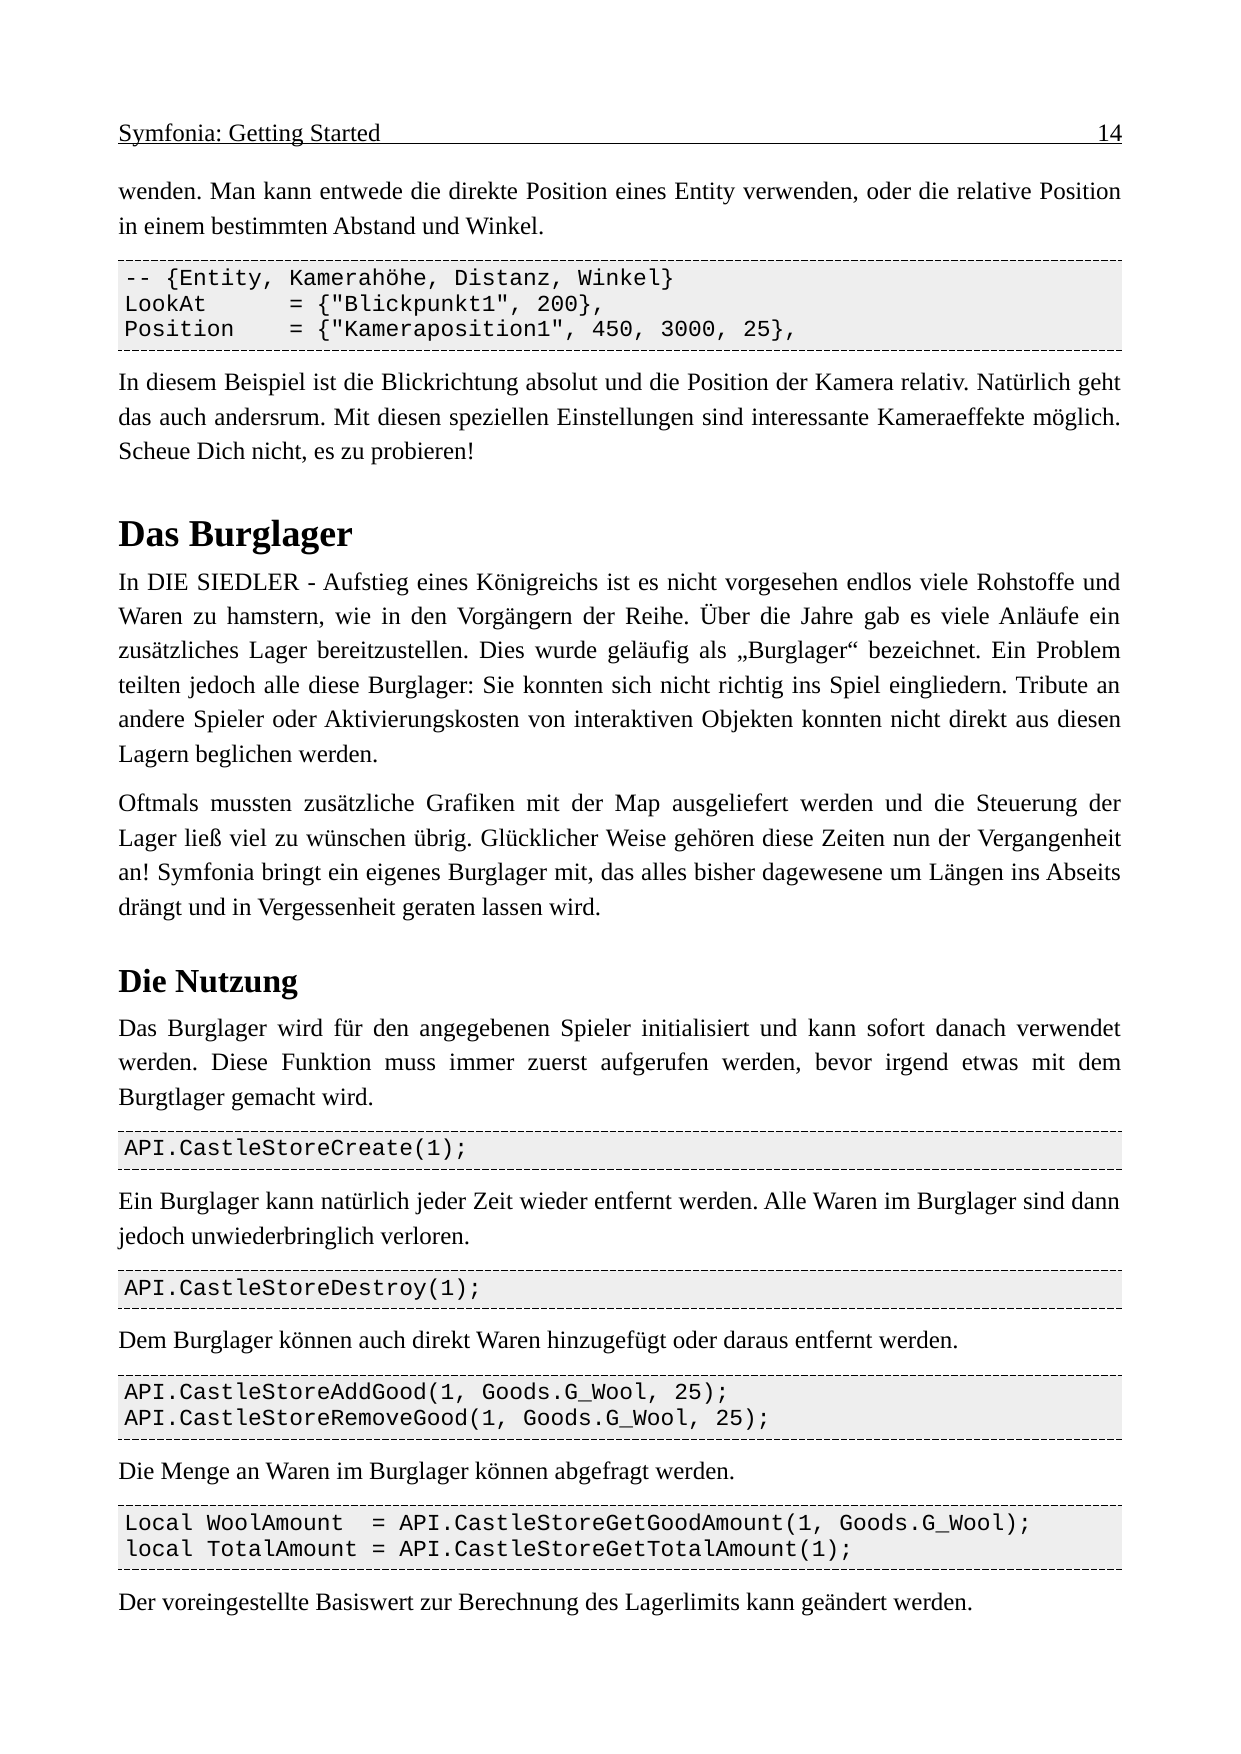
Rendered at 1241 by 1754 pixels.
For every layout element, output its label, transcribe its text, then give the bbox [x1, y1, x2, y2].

subtitle Das Burglager [118, 511, 1122, 554]
text Das Burglager wird für den angegebenen Spieler initialisiert und kann sofort danach verwendet werden. Diese Funktion muss immer zuerst aufgerufen werden, bevor irgend etwas mit dem Burgtlager gemacht wird. [118, 1013, 1122, 1110]
text API.CastleStoreCreate(1); [118, 1131, 1122, 1169]
text Local WoolAmount = API.CastleStoreGetGoodAmount(1, Goods.G_Wool); local TotalAmount = API.CastleStoreGetTotalAmount(1); [118, 1505, 1122, 1569]
text Oftmals mussten zusätzliche Grafiken mit der Map ausgeliefert werden und die Steuerung der Lager ließ viel zu wünschen übrig. Glücklicher Weise gehören diese Zeiten nun der Vergangenheit an! Symfonia bringt ein eigenes Burglager mit, das alles bisher dagewesene um Längen ins Abseits drängt und in Vergessenheit geraten lassen wird. [118, 788, 1122, 920]
text API.CastleStoreAddGood(1, Goods.G_Wool, 25); API.CastleStoreRemoveGood(1, Goods.G_Wool, 25); [118, 1375, 1122, 1439]
text Die Menge an Waren im Burglager können abgefragt werden. [118, 1456, 1122, 1485]
text In DIE SIEDLER - Aufstieg eines Königreichs ist es nicht vorgesehen endlos viele Rohstoffe und Waren zu hamstern, wie in den Vorgängern der Reihe. Über die Jahre gab es viele Anläufe ein zusätzliches Lager bereitzustellen. Dies wurde geläufig als „Burglager“ bezeichnet. Ein Problem teilten jedoch alle diese Burglager: Sie konnten sich nicht richtig ins Spiel eingliedern. Tribute an andere Spieler oder Aktivierungskosten von interaktiven Objekten konnten nicht direkt aus diesen Lagern beglichen werden. [118, 567, 1122, 768]
text In diesem Beispiel ist die Blickrichtung absolut und die Position der Kamera relativ. Natürlich geht das auch andersrum. Mit diesen speziellen Einstellungen sind interessante Kameraeffekte möglich. Scheue Dich nicht, es zu probieren! [118, 367, 1122, 465]
text API.CastleStoreDestroy(1); [118, 1270, 1122, 1308]
text -- {Entity, Kamerahöhe, Distanz, Winkel} LookAt = {"Blickpunkt1", 200}, Position = {"Kameraposition1", 450, 3000, 25}, [118, 260, 1122, 350]
text Der voreingestellte Basiswert zur Berechnung des Lagerlimits kann geändert werden. [118, 1587, 1122, 1616]
text Ein Burglager kann natürlich jeder Zeit wieder entfernt werden. Alle Waren im Burglager sind dann jedoch unwiederbringlich verloren. [118, 1186, 1122, 1249]
subtitle Die Nutzung [118, 961, 1122, 1000]
text wenden. Man kann entwede die direkte Position eines Entity verwenden, oder die relative Position in einem bestimmten Abstand und Winkel. [118, 176, 1122, 239]
text Dem Burglager können auch direkt Waren hinzugefügt oder daraus entfernt werden. [118, 1326, 1122, 1354]
